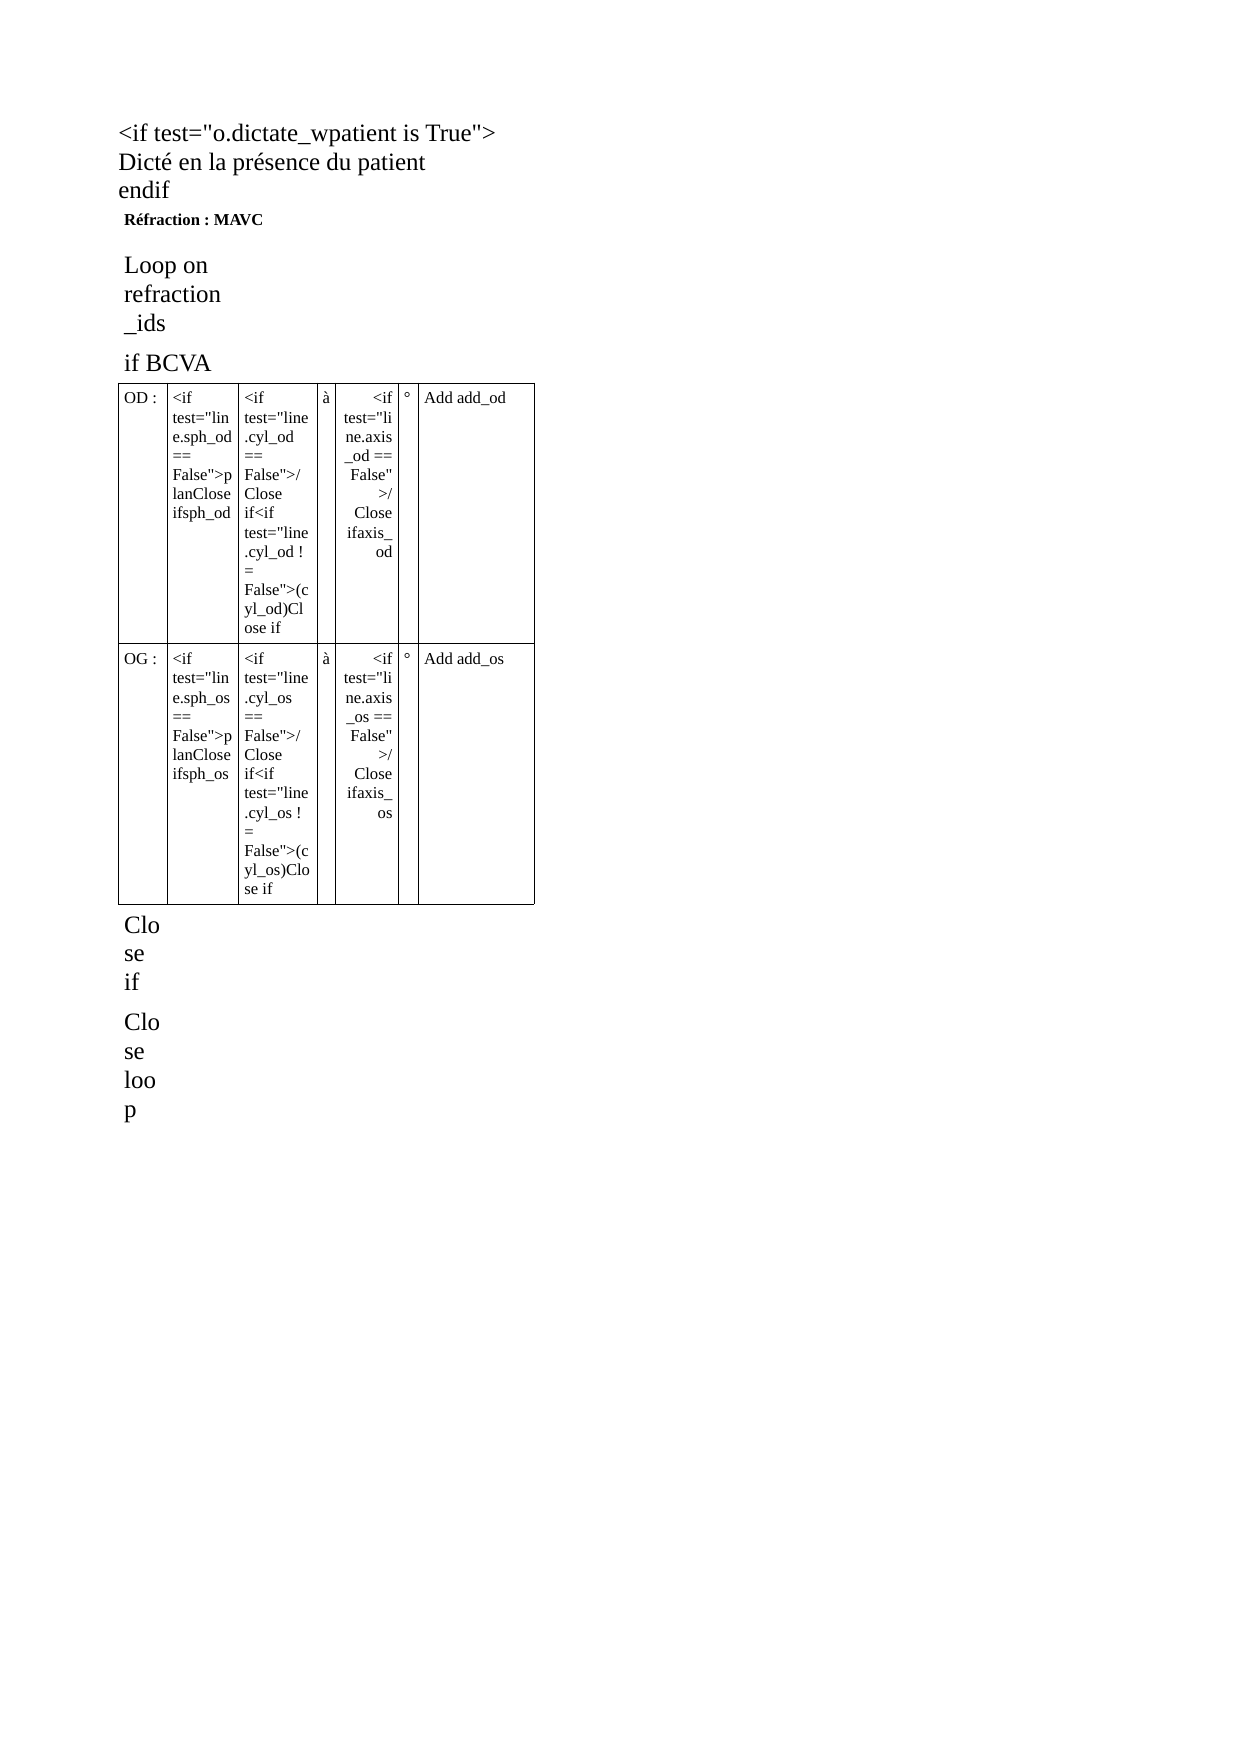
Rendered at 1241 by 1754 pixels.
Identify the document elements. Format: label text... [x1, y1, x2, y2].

table_cell [239, 245, 317, 342]
table_cell Add add_od [419, 384, 534, 643]
table_cell OD : [119, 384, 167, 643]
text <if test="o.dictate_wpatient is True"> [118, 118, 1122, 147]
table_cell à [318, 644, 335, 904]
table_cell <if test="line.cyl_od == False">/Close if<if test="line.cyl_od != False">(cyl_od)Close if [239, 384, 317, 643]
table_cell [317, 245, 335, 342]
table_cell [317, 905, 335, 1002]
table_cell <if test="line.cyl_os == False">/Close if<if test="line.cyl_os != False">(cyl_os)Close if [239, 644, 317, 904]
table_cell [418, 342, 534, 382]
table_header [398, 204, 418, 244]
table_cell [317, 1002, 335, 1128]
table_cell <if test="line.sph_od == False">planClose ifsph_od [168, 384, 238, 643]
table_cell [239, 905, 317, 1002]
table_cell à [318, 384, 335, 643]
table_cell [239, 342, 317, 382]
table_cell Loop on refraction_ids [118, 245, 238, 342]
table_cell ° [399, 644, 418, 904]
table_header Réfraction : MAVC [118, 204, 317, 244]
text Dicté en la présence du patient [118, 147, 1122, 176]
table_cell [239, 1002, 317, 1128]
table_header [418, 204, 534, 244]
table_cell [418, 245, 534, 342]
table_header [335, 204, 398, 244]
table_cell [398, 1002, 418, 1128]
table_header [317, 204, 335, 244]
table_cell <if test="line.sph_os == False">planClose ifsph_os [168, 644, 238, 904]
table_cell [398, 245, 418, 342]
table_cell [335, 905, 398, 1002]
table_cell [398, 342, 418, 382]
table_cell [335, 1002, 398, 1128]
table_cell [317, 342, 335, 382]
table_cell [335, 342, 398, 382]
table_cell [418, 1002, 534, 1128]
table_cell Close loop [118, 1002, 167, 1128]
table_cell [335, 245, 398, 342]
table_cell [398, 905, 418, 1002]
table_cell [167, 1002, 238, 1128]
table_cell if BCVA [118, 342, 238, 382]
table_cell OG : [119, 644, 167, 904]
table_cell ° [399, 384, 418, 643]
text endif [118, 176, 1122, 204]
table_cell <if test="line.axis_od == False">/Close ifaxis_od [336, 384, 398, 643]
table_cell Close if [118, 905, 167, 1002]
table_cell Add add_os [419, 644, 534, 904]
table_cell <if test="line.axis_os == False">/Close ifaxis_os [336, 644, 398, 904]
table_cell [167, 905, 238, 1002]
table_cell [418, 905, 534, 1002]
